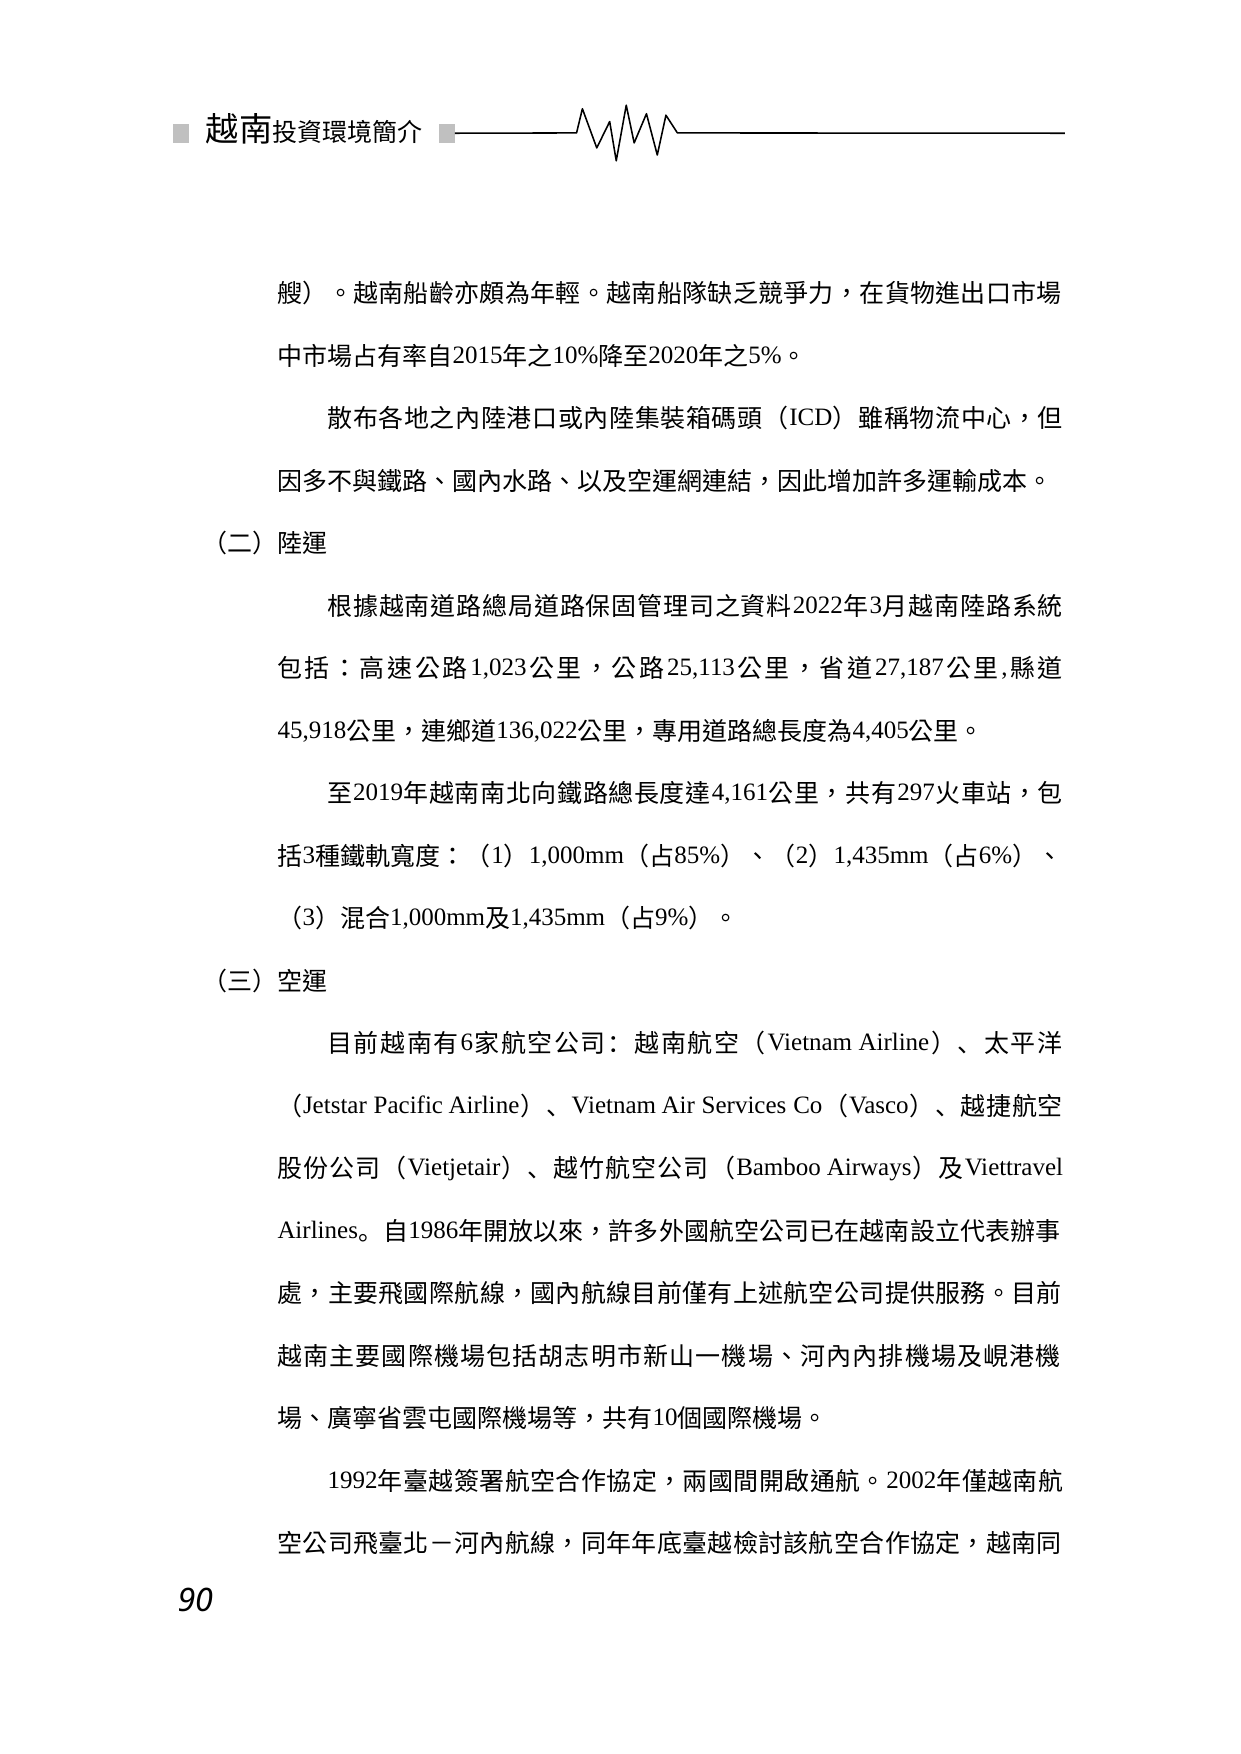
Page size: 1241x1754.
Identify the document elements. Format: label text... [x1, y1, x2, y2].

text 目前越南有6家航空公司：越南航空（Vietnam Airline）、太平洋（Jetstar Pacific Airline）、Vietnam Air Services Co（Vasco）、越捷航空股份公司（Vietjetair）、越竹航空公司（Bamboo Airways）及Viettravel Airlines。自1986年開放以來，許多外國航空公司已在越南設立代表辦事處，主要飛國際航線，國內航線目前僅有上述航空公司提供服務。目前越南主要國際機場包括胡志明市新山一機場、河內內排機場及峴港機場、廣寧省雲屯國際機場等，共有10個國際機場。 [277, 1000, 1063, 1438]
text （二）陸運 [202, 500, 1063, 563]
text （三）空運 [202, 938, 1063, 1000]
text 1992年臺越簽署航空合作協定，兩國間開啟通航。2002年僅越南航空公司飛臺北－河內航線，同年年底臺越檢討該航空合作協定，越南同 [277, 1438, 1063, 1563]
text 至2019年越南南北向鐵路總長度達4,161公里，共有297火車站，包括3種鐵軌寬度：（1）1,000mm（占85%）、（2）1,435mm（占6%）、（3）混合1,000mm及1,435mm（占9%）。 [277, 750, 1063, 938]
text 艘）。越南船齡亦頗為年輕。越南船隊缺乏競爭力，在貨物進出口市場中市場占有率自2015年之10%降至2020年之5%。 [277, 250, 1063, 375]
text 根據越南道路總局道路保固管理司之資料2022年3月越南陸路系統包括：高速公路1,023公里，公路25,113公里，省道27,187公里,縣道45,918公里，連鄉道136,022公里，專用道路總長度為4,405公里。 [277, 563, 1063, 750]
text 散布各地之內陸港口或內陸集裝箱碼頭（ICD）雖稱物流中心，但因多不與鐵路、國內水路、以及空運網連結，因此增加許多運輸成本。 [277, 375, 1063, 500]
